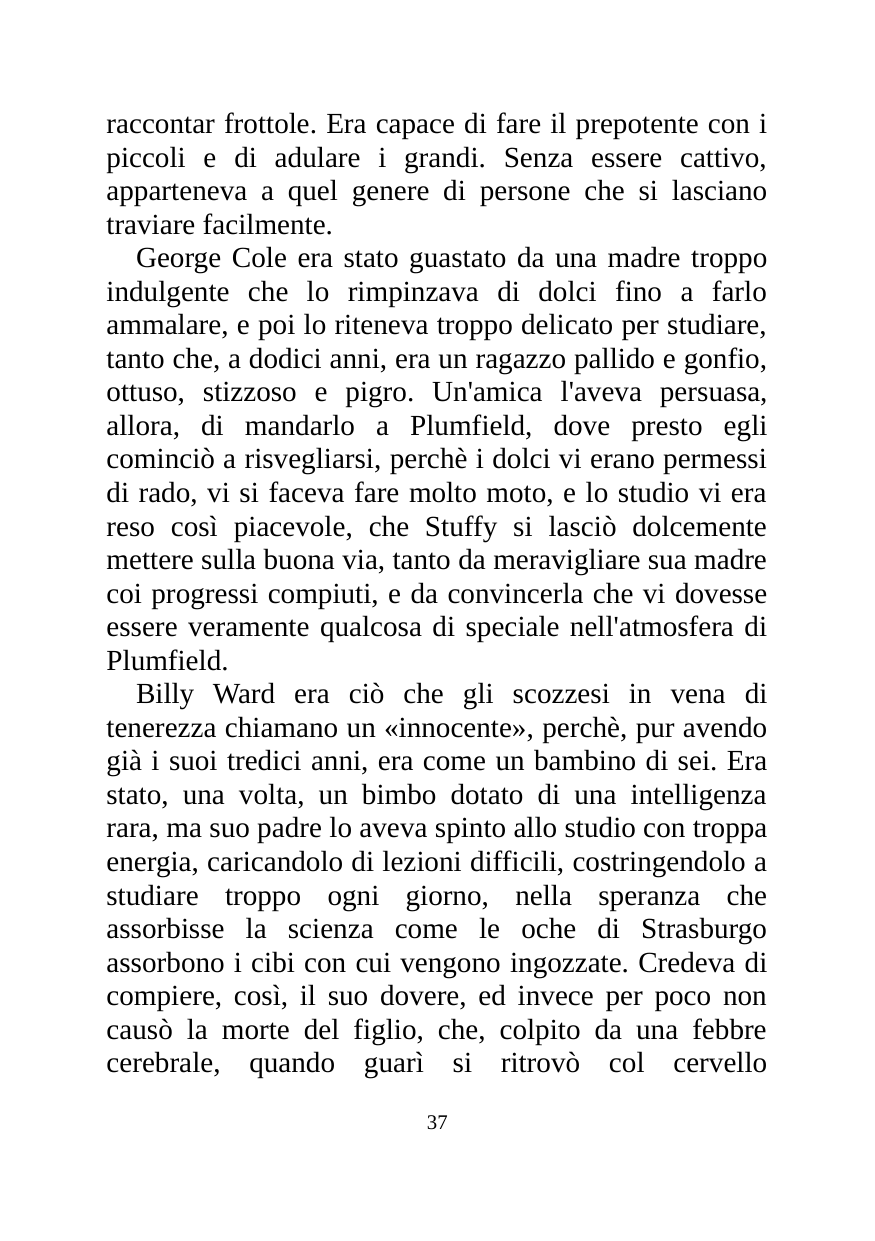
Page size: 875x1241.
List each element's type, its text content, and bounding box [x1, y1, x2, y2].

text raccontar frottole. Era capace di fare il prepotente con i piccoli e di adulare i grandi. Senza essere cattivo, apparteneva a quel genere di persone che si lasciano traviare facilmente. [106, 106, 768, 240]
text Billy Ward era ciò che gli scozzesi in vena di tenerezza chiamano un «innocente», perchè, pur avendo già i suoi tredici anni, era come un bambino di sei. Era stato, una volta, un bimbo dotato di una intelligenza rara, ma suo padre lo aveva spinto allo studio con troppa energia, caricandolo di lezioni difficili, costringendolo a studiare troppo ogni giorno, nella speranza che assorbisse la scienza come le oche di Strasburgo assorbono i cibi con cui vengono ingozzate. Credeva di compiere, così, il suo dovere, ed invece per poco non causò la morte del figlio, che, colpito da una febbre cerebrale, quando guarì si ritrovò col cervello [106, 676, 768, 1079]
text George Cole era stato guastato da una madre troppo indulgente che lo rimpinzava di dolci fino a farlo ammalare, e poi lo riteneva troppo delicato per studiare, tanto che, a dodici anni, era un ragazzo pallido e gonfio, ottuso, stizzoso e pigro. Un'amica l'aveva persuasa, allora, di mandarlo a Plumfield, dove presto egli cominciò a risvegliarsi, perchè i dolci vi erano permessi di rado, vi si faceva fare molto moto, e lo studio vi era reso così piacevole, che Stuffy si lasciò dolcemente mettere sulla buona via, tanto da meravigliare sua madre coi progressi compiuti, e da convincerla che vi dovesse essere veramente qualcosa di speciale nell'atmosfera di Plumfield. [106, 240, 768, 676]
